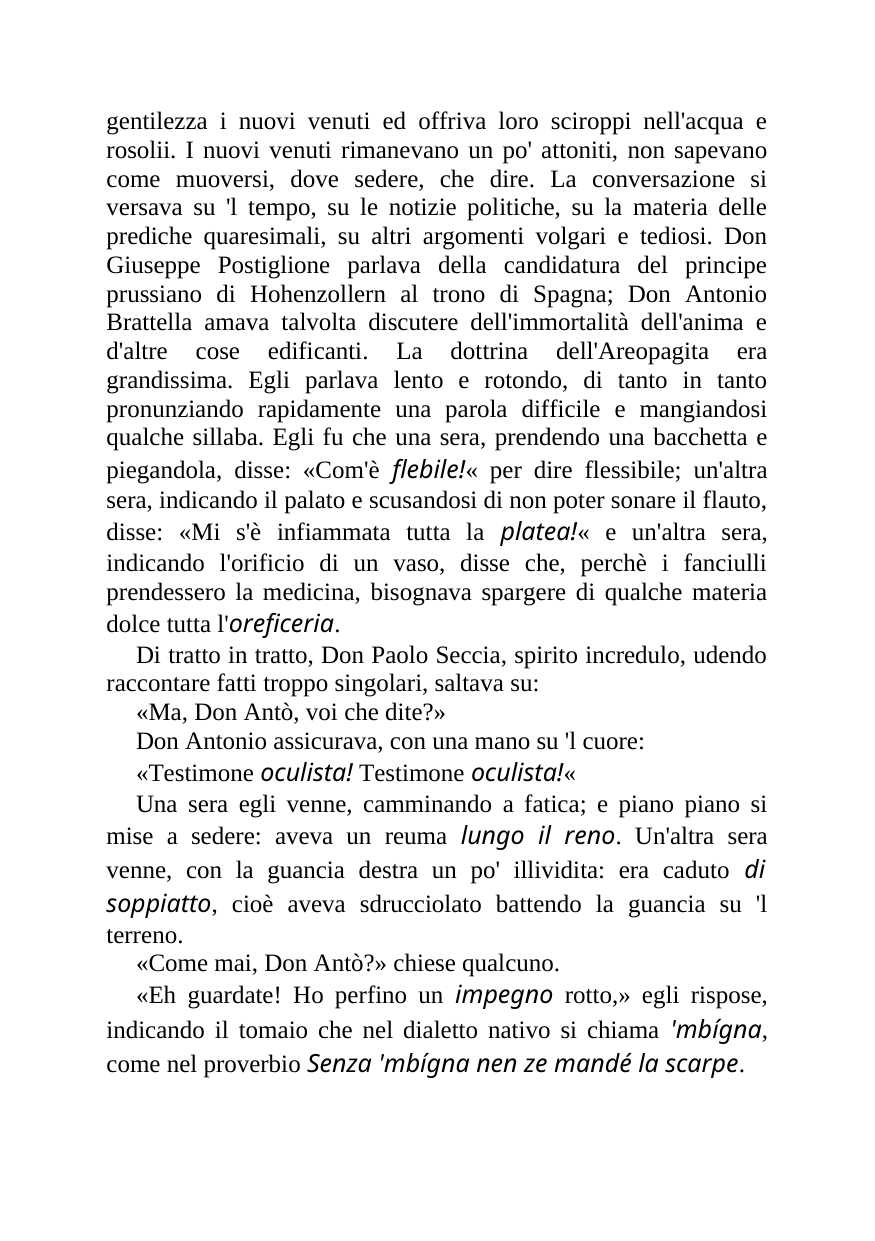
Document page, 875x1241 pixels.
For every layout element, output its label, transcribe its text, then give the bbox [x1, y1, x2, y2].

text «Ma, Don Antò, voi che dite?» [106, 697, 768, 726]
text gentilezza i nuovi venuti ed offriva loro sciroppi nell'acqua e rosolii. I nuovi venuti rimanevano un po' attoniti, non sapevano come muoversi, dove sedere, che dire. La conversazione si versava su 'l tempo, su le notizie politiche, su la materia delle prediche quaresimali, su altri argomenti volgari e tediosi. Don Giuseppe Postiglione parlava della candidatura del principe prussiano di Hohenzollern al trono di Spagna; Don Antonio Brattella amava talvolta discutere dell'immortalità dell'anima e d'altre cose edificanti. La dottrina dell'Areopagita era grandissima. Egli parlava lento e rotondo, di tanto in tanto pronunziando rapidamente una parola difficile e mangiandosi qualche sillaba. Egli fu che una sera, prendendo una bacchetta e piegandola, disse: «Com'è flebile!« per dire flessibile; un'altra sera, indicando il palato e scusandosi di non poter sonare il flauto, disse: «Mi s'è infiammata tutta la platea!« e un'altra sera, indicando l'orificio di un vaso, disse che, perchè i fanciulli prendessero la medicina, bisognava spargere di qualche materia dolce tutta l'oreficeria. [106, 106, 768, 640]
text «Eh guardate! Ho perfino un impegno rotto,» egli rispose, indicando il tomaio che nel dialetto nativo si chiama 'mbígna, come nel proverbio Senza 'mbígna nen ze mandé la scarpe. [106, 977, 768, 1079]
text «Come mai, Don Antò?» chiese qualcuno. [106, 948, 768, 977]
text Don Antonio assicurava, con una mano su 'l cuore: [106, 726, 768, 755]
text Una sera egli venne, camminando a fatica; e piano piano si mise a sedere: aveva un reuma lungo il reno. Un'altra sera venne, con la guancia destra un po' illividita: era caduto di soppiatto, cioè aveva sdrucciolato battendo la guancia su 'l terreno. [106, 789, 768, 948]
text Di tratto in tratto, Don Paolo Seccia, spirito incredulo, udendo raccontare fatti troppo singolari, saltava su: [106, 640, 768, 697]
text «Testimone oculista! Testimone oculista!« [106, 755, 768, 789]
